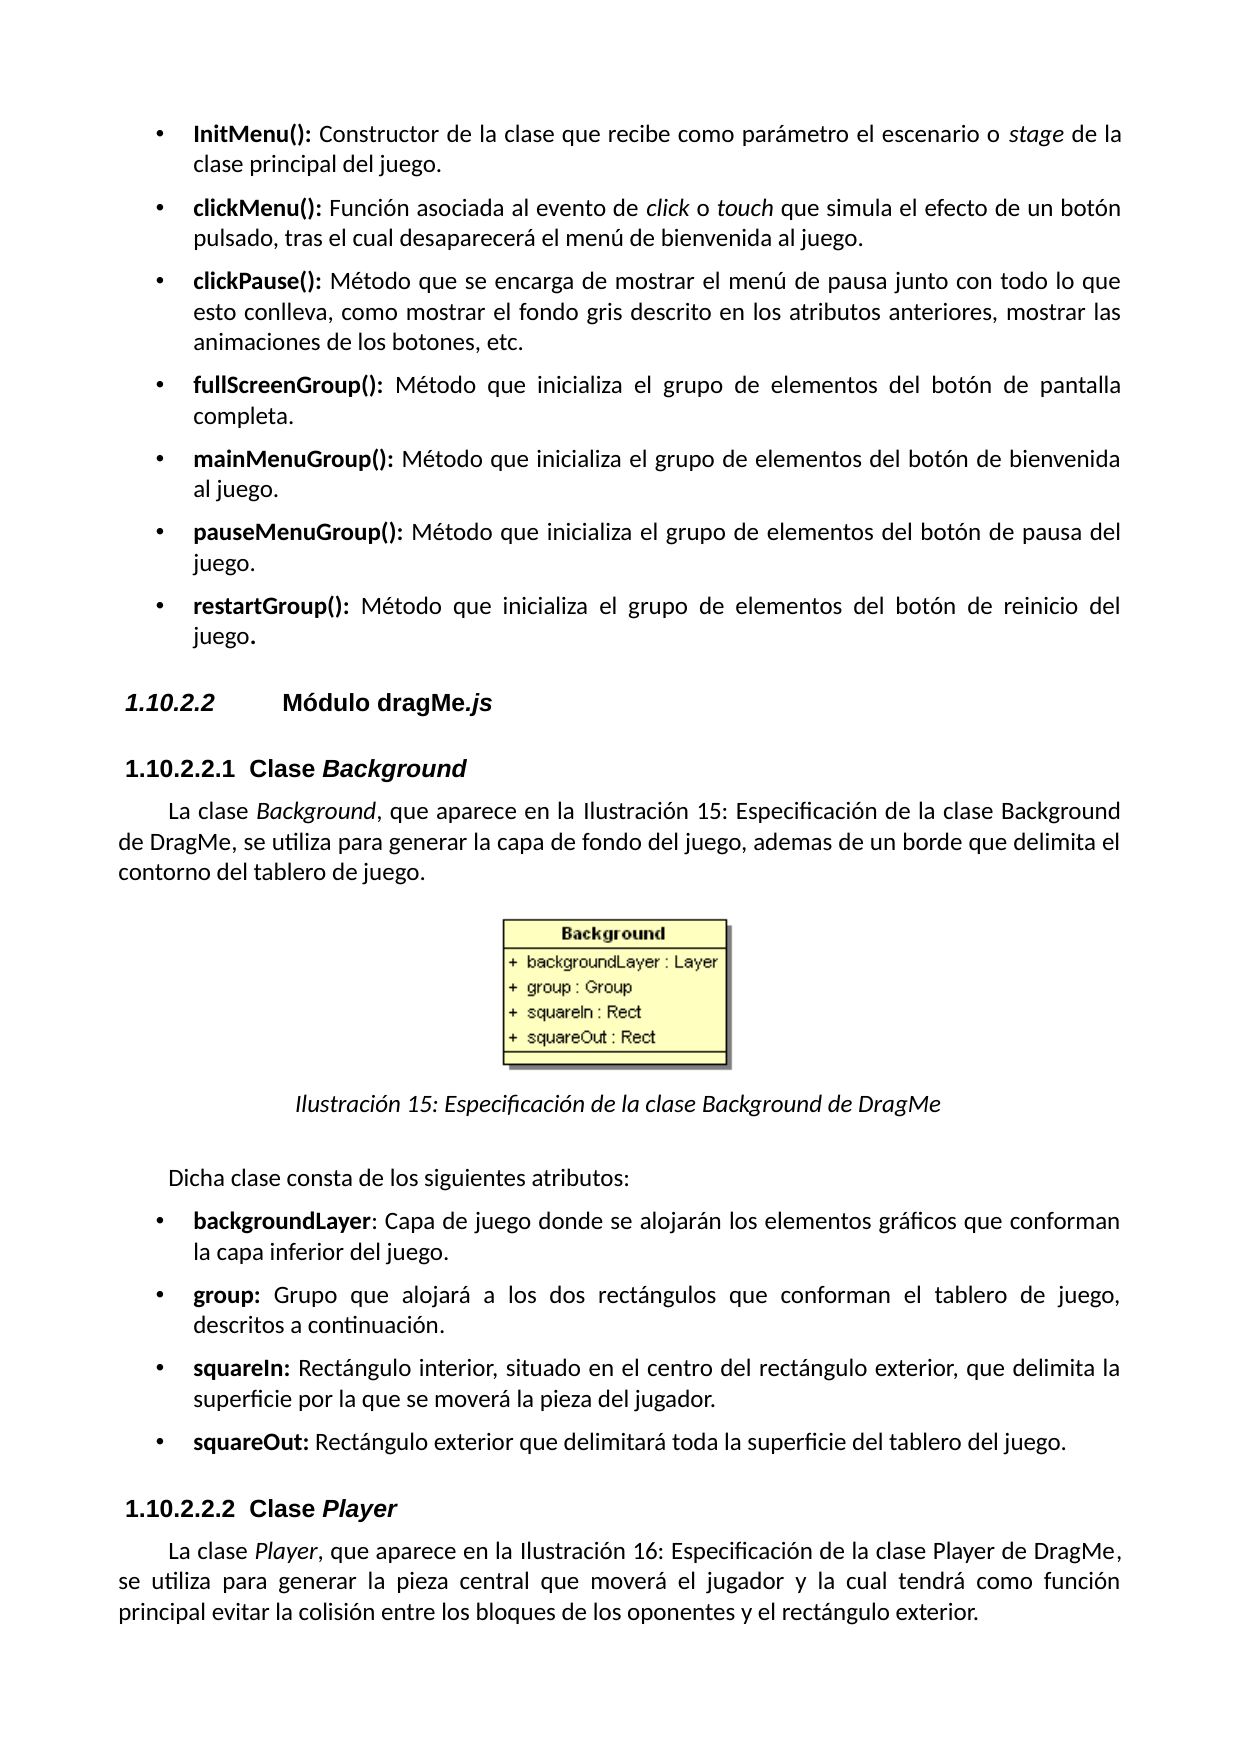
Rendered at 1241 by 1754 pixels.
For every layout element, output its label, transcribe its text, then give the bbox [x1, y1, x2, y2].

list backgroundLayer: Capa de juego donde se alojarán los elementos gráficos que conforman la capa inferior del juego. [156, 1205, 1122, 1266]
subtitle Clase Background [118, 754, 1122, 783]
text Ilustración 15: Especificación de la clase Background de DragMe [295, 912, 945, 1119]
text La clase Player, que aparece en la Ilustración 16: Especificación de la clase Player de DragMe, se utiliza para generar la pieza central que moverá el jugador y la cual tendrá como función principal evitar la colisión entre los bloques de los oponentes y el rectángulo exterior. [118, 1535, 1122, 1626]
text La clase Background, que aparece en la Ilustración 15: Especificación de la clase Background de DragMe, se utiliza para generar la capa de fondo del juego, ademas de un borde que delimita el contorno del tablero de juego. [118, 796, 1122, 887]
list fullScreenGroup(): Método que inicializa el grupo de elementos del botón de pantalla completa. [156, 369, 1122, 430]
list clickPause(): Método que se encarga de mostrar el menú de pausa junto con todo lo que esto conlleva, como mostrar el fondo gris descrito en los atributos anteriores, mostrar las animaciones de los botones, etc. [156, 265, 1122, 357]
list squareOut: Rectángulo exterior que delimitará toda la superficie del tablero del juego. [156, 1426, 1122, 1456]
list restartGroup(): Método que inicializa el grupo de elementos del botón de reinicio del juego. [156, 590, 1122, 651]
text Dicha clase consta de los siguientes atributos: [118, 1162, 1122, 1193]
subtitle Clase Player [118, 1494, 1122, 1522]
list InitMenu(): Constructor de la clase que recibe como parámetro el escenario o stage de la clase principal del juego. [156, 118, 1122, 179]
subtitle Módulo dragMe.js [118, 688, 1122, 717]
list mainMenuGroup(): Método que inicializa el grupo de elementos del botón de bienvenida al juego. [156, 443, 1122, 504]
list clickMenu(): Función asociada al evento de click o touch que simula el efecto de un botón pulsado, tras el cual desaparecerá el menú de bienvenida al juego. [156, 192, 1122, 253]
list pauseMenuGroup(): Método que inicializa el grupo de elementos del botón de pausa del juego. [156, 516, 1122, 577]
list squareIn: Rectángulo interior, situado en el centro del rectángulo exterior, que delimita la superficie por la que se moverá la pieza del jugador. [156, 1352, 1122, 1413]
list group: Grupo que alojará a los dos rectángulos que conforman el tablero de juego, descritos a continuación. [156, 1279, 1122, 1340]
picture [489, 899, 751, 1089]
